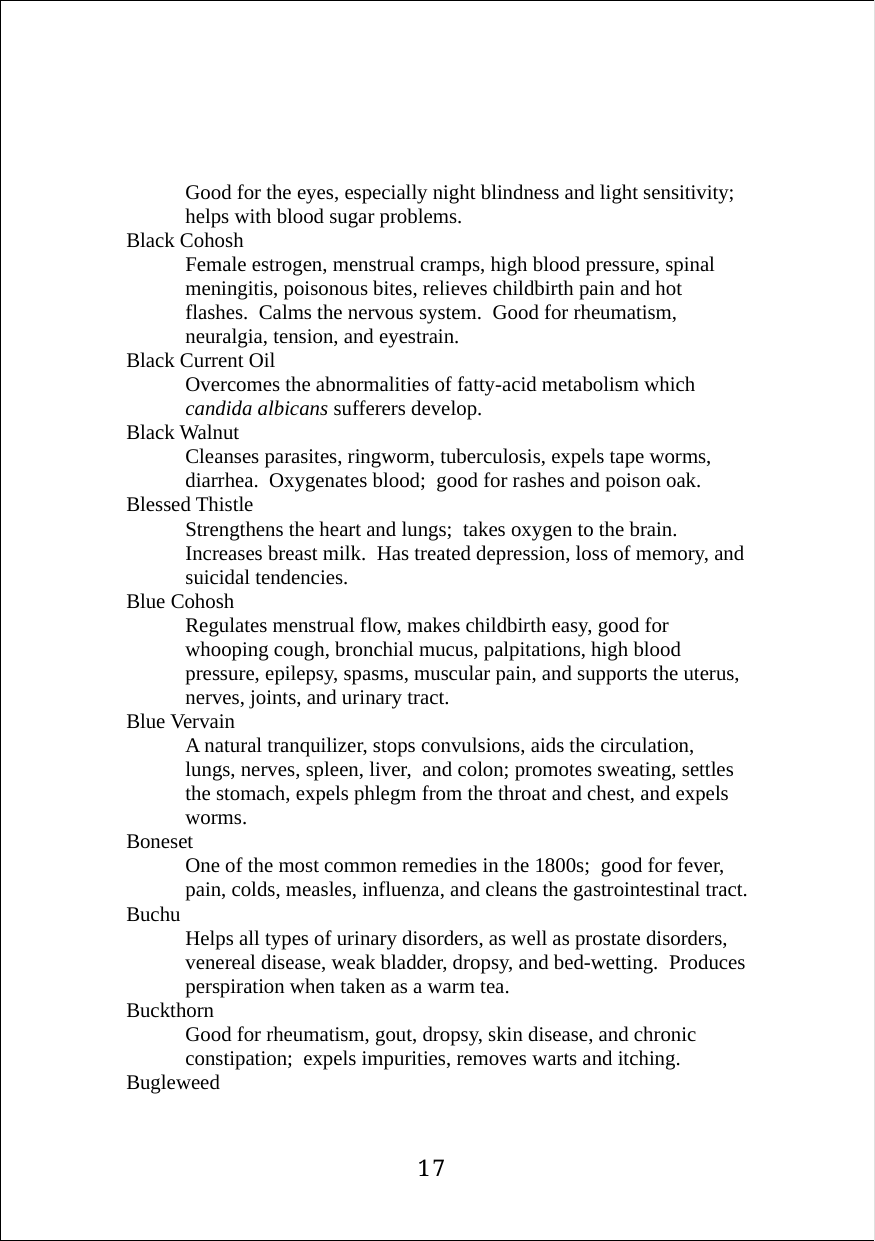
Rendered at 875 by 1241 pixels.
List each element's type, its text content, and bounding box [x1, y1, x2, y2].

table_header Good for the eyes, especially night blindness and light sensitivity; helps with blood sugar problems. Black Cohosh Female estrogen, menstrual cramps, high blood pressure, spinal meningitis, poisonous bites, relieves childbirth pain and hot flashes. Calms the nervous system. Good for rheumatism, neuralgia, tension, and eyestrain. Black Current Oil Overcomes the abnormalities of fatty-acid metabolism which candida albicans sufferers develop. Black Walnut Cleanses parasites, ringworm, tuberculosis, expels tape worms, diarrhea. Oxygenates blood; good for rashes and poison oak. Blessed Thistle Strengthens the heart and lungs; takes oxygen to the brain. Increases breast milk. Has treated depression, loss of memory, and suicidal tendencies. Blue Cohosh Regulates menstrual flow, makes childbirth easy, good for whooping cough, bronchial mucus, palpitations, high blood pressure, epilepsy, spasms, muscular pain, and supports the uterus, nerves, joints, and urinary tract. Blue Vervain A natural tranquilizer, stops convulsions, aids the circulation, lungs, nerves, spleen, liver, and colon; promotes sweating, settles the stomach, expels phlegm from the throat and chest, and expels worms. Boneset One of the most common remedies in the 1800s; good for fever, pain, colds, measles, influenza, and cleans the gastrointestinal tract. Buchu Helps all types of urinary disorders, as well as prostate disorders, venereal disease, weak bladder, dropsy, and bed-wetting. Produces perspiration when taken as a warm tea. Buckthorn Good for rheumatism, gout, dropsy, skin disease, and chronic constipation; expels impurities, removes warts and itching. Bugleweed [118, 172, 756, 1102]
